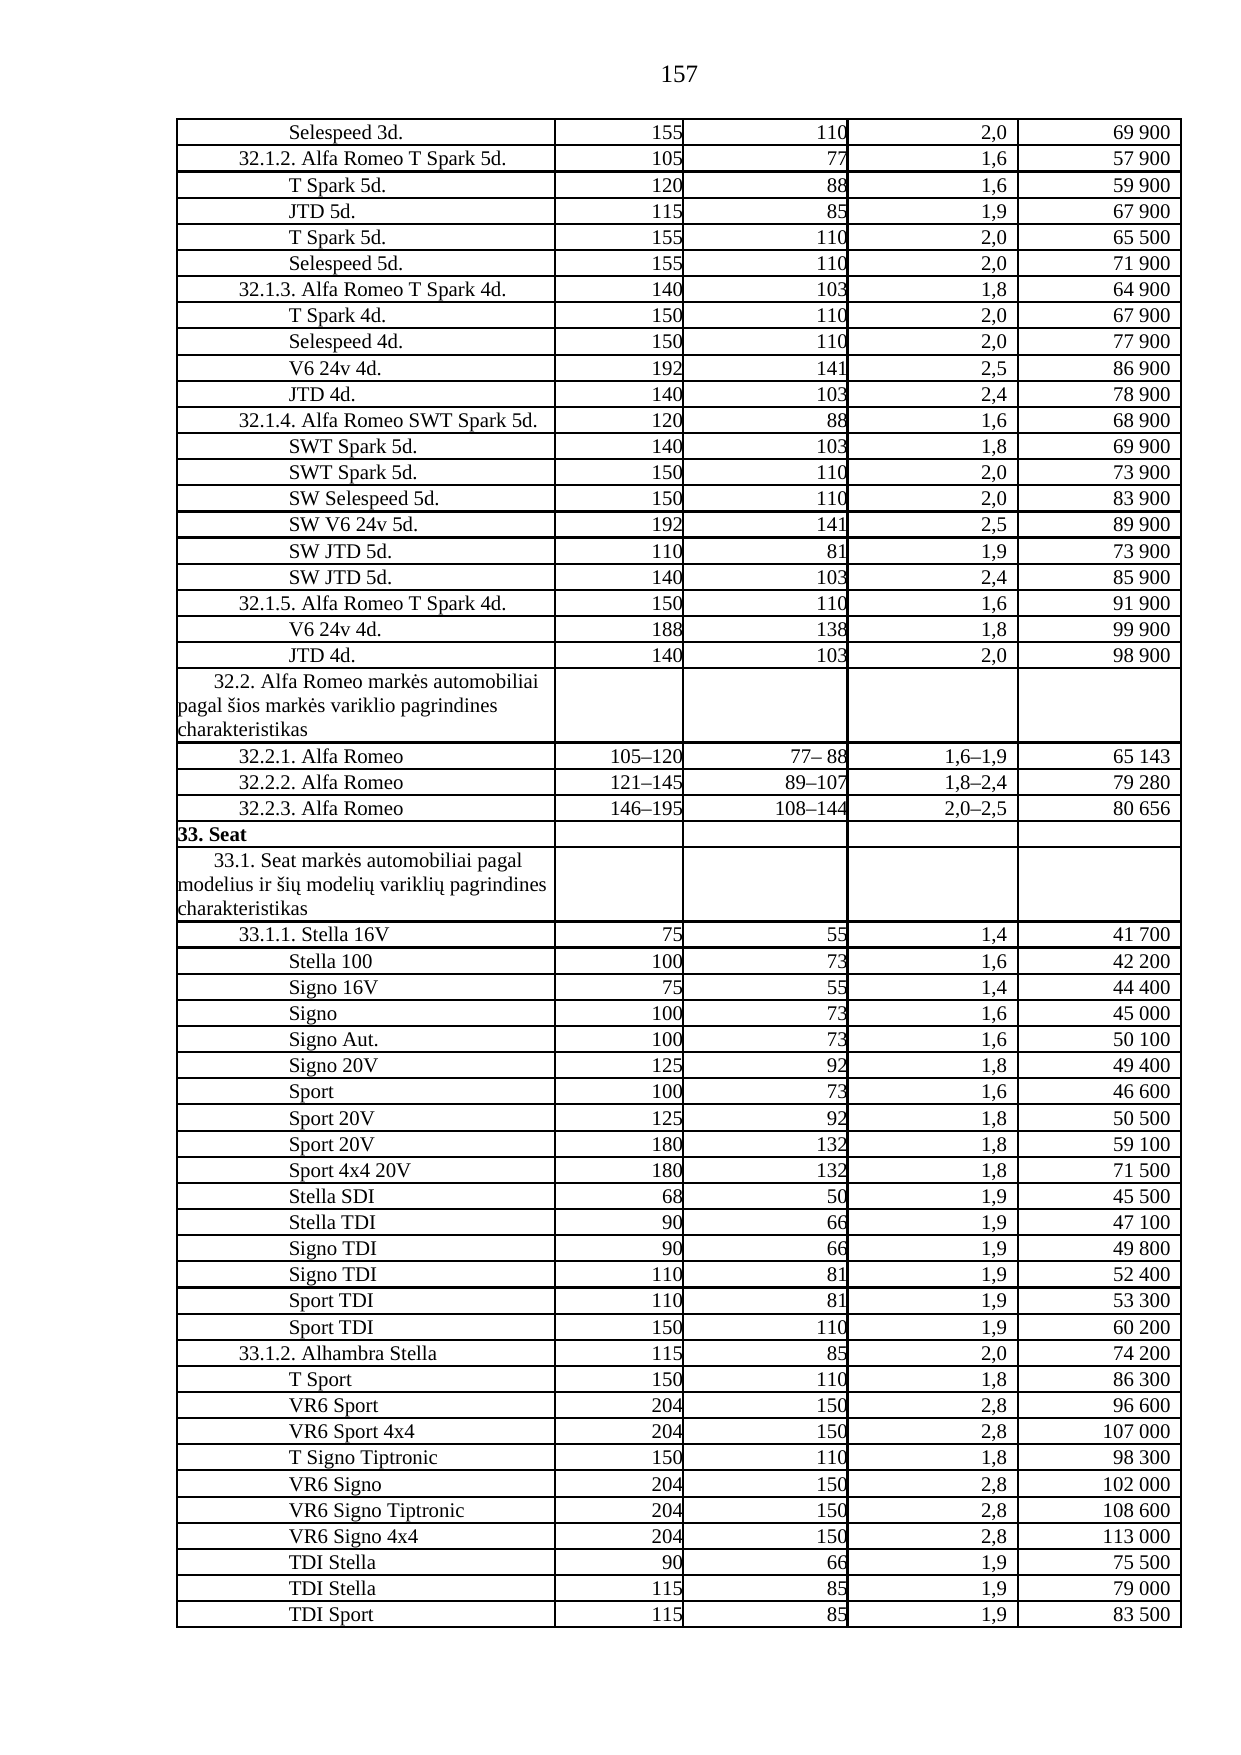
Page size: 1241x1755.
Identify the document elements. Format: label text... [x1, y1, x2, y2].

table_cell Stella 100 [178, 949, 554, 973]
table_cell 33.1. Seat markės automobiliai pagal modelius ir šių modelių variklių pagrindines charakteristikas [178, 848, 554, 920]
table_cell 64 900 [1019, 277, 1180, 301]
table_cell Sport TDI [178, 1315, 554, 1339]
table_cell 45 500 [1019, 1184, 1180, 1208]
table_cell Sport [178, 1079, 554, 1103]
table_cell VR6 Signo Tiptronic [178, 1498, 554, 1522]
table_cell 44 400 [1019, 975, 1180, 999]
table_cell 73 [684, 1001, 846, 1025]
table_cell 78 900 [1019, 382, 1180, 406]
table_cell VR6 Sport 4x4 [178, 1419, 554, 1443]
table_cell 110 [684, 225, 846, 249]
table_cell 73 900 [1019, 539, 1180, 563]
table_cell 81 [684, 1262, 846, 1286]
table_cell 98 900 [1019, 643, 1180, 667]
table_cell 77 [684, 146, 846, 170]
table_cell 150 [684, 1498, 846, 1522]
table_cell Sport 20V [178, 1105, 554, 1129]
table_cell 77– 88 [684, 744, 846, 768]
table_cell 110 [684, 1315, 846, 1339]
table_cell 32.1.3. Alfa Romeo T Spark 4d. [178, 277, 554, 301]
table_cell VR6 Signo 4x4 [178, 1524, 554, 1548]
table_cell 150 [556, 486, 682, 510]
table_cell 2,8 [849, 1498, 1017, 1522]
table_cell 81 [684, 539, 846, 563]
table_cell 32.1.2. Alfa Romeo T Spark 5d. [178, 146, 554, 170]
table_cell 1,9 [849, 1289, 1017, 1312]
table_cell T Spark 5d. [178, 225, 554, 249]
table_cell 1,8 [849, 277, 1017, 301]
table_cell Signo 16V [178, 975, 554, 999]
table_cell 110 [556, 1289, 682, 1312]
table_cell 110 [684, 486, 846, 510]
table_cell [684, 822, 846, 846]
table_cell 69 900 [1019, 120, 1180, 144]
table_cell 81 [684, 1289, 846, 1312]
table_cell 108 600 [1019, 1498, 1180, 1522]
table_cell TDI Stella [178, 1550, 554, 1574]
table_cell Stella SDI [178, 1184, 554, 1208]
table_cell SW JTD 5d. [178, 539, 554, 563]
table_cell 88 [684, 408, 846, 432]
table_cell 90 [556, 1236, 682, 1260]
table_cell 1,6 [849, 1001, 1017, 1025]
table_cell 2,8 [849, 1524, 1017, 1548]
table_cell 110 [684, 591, 846, 615]
table_cell 1,9 [849, 1602, 1017, 1626]
table_cell 103 [684, 382, 846, 406]
table_cell Signo 20V [178, 1053, 554, 1077]
table_cell 85 900 [1019, 565, 1180, 589]
table_cell 77 900 [1019, 329, 1180, 353]
table_cell 55 [684, 923, 846, 946]
table_cell Signo Aut. [178, 1027, 554, 1051]
table_cell 2,0 [849, 1341, 1017, 1365]
table_cell 192 [556, 513, 682, 536]
table_cell 2,0 [849, 486, 1017, 510]
table_cell [1019, 669, 1180, 741]
table_cell 32.2.1. Alfa Romeo [178, 744, 554, 768]
table_cell 2,0 [849, 329, 1017, 353]
table_cell 121–145 [556, 770, 682, 794]
table_cell 1,6 [849, 1027, 1017, 1051]
table_cell SW Selespeed 5d. [178, 486, 554, 510]
table_cell 1,8 [849, 1105, 1017, 1129]
table_cell 180 [556, 1158, 682, 1182]
table_cell [1019, 822, 1180, 846]
table_cell 1,9 [849, 1184, 1017, 1208]
table_cell 1,8 [849, 434, 1017, 458]
table_cell 2,5 [849, 513, 1017, 536]
table_cell JTD 4d. [178, 382, 554, 406]
table_cell 32.1.4. Alfa Romeo SWT Spark 5d. [178, 408, 554, 432]
table_cell 66 [684, 1550, 846, 1574]
table_cell 83 500 [1019, 1602, 1180, 1626]
table_cell 110 [684, 1367, 846, 1391]
table_cell 1,9 [849, 1315, 1017, 1339]
table_cell V6 24v 4d. [178, 617, 554, 641]
table_cell 150 [556, 329, 682, 353]
table_cell 65 500 [1019, 225, 1180, 249]
table_cell 1,9 [849, 1576, 1017, 1600]
table_cell 96 600 [1019, 1393, 1180, 1417]
table_cell Sport 4x4 20V [178, 1158, 554, 1182]
table_cell 90 [556, 1550, 682, 1574]
table_cell 125 [556, 1105, 682, 1129]
table_cell 1,8 [849, 1445, 1017, 1469]
table_cell 110 [684, 303, 846, 327]
table_cell 65 143 [1019, 744, 1180, 768]
table_cell V6 24v 4d. [178, 356, 554, 379]
table_cell 188 [556, 617, 682, 641]
table_cell 120 [556, 173, 682, 197]
table_cell [556, 848, 682, 920]
table_cell 92 [684, 1053, 846, 1077]
table_cell 120 [556, 408, 682, 432]
table_cell [849, 669, 1017, 741]
table_cell 102 000 [1019, 1471, 1180, 1496]
table_cell 1,9 [849, 539, 1017, 563]
table_cell 73 [684, 1079, 846, 1103]
table_cell VR6 Sport [178, 1393, 554, 1417]
table_cell 80 656 [1019, 796, 1180, 820]
table_cell 155 [556, 251, 682, 275]
table_cell 192 [556, 356, 682, 379]
table_cell 33.1.2. Alhambra Stella [178, 1341, 554, 1365]
table_cell 140 [556, 434, 682, 458]
table_cell 150 [556, 1445, 682, 1469]
table_cell 180 [556, 1132, 682, 1156]
table_cell [684, 848, 846, 920]
table_cell 150 [684, 1471, 846, 1496]
table_cell 2,8 [849, 1419, 1017, 1443]
table_cell 89 900 [1019, 513, 1180, 536]
table_cell [849, 822, 1017, 846]
table_cell 86 900 [1019, 356, 1180, 379]
table_cell 59 100 [1019, 1132, 1180, 1156]
table_cell SW JTD 5d. [178, 565, 554, 589]
table_cell 85 [684, 1341, 846, 1365]
table_cell 73 [684, 1027, 846, 1051]
table_cell 204 [556, 1393, 682, 1417]
table_cell 204 [556, 1498, 682, 1522]
table_cell SW V6 24v 5d. [178, 513, 554, 536]
table_cell 99 900 [1019, 617, 1180, 641]
table_cell 32.2. Alfa Romeo markės automobiliai pagal šios markės variklio pagrindines charakteristikas [178, 669, 554, 741]
table_cell 105–120 [556, 744, 682, 768]
table_cell 138 [684, 617, 846, 641]
table_cell 2,0–2,5 [849, 796, 1017, 820]
table_cell 1,6 [849, 173, 1017, 197]
table_cell 85 [684, 1576, 846, 1600]
table_cell 150 [684, 1524, 846, 1548]
table_cell 2,8 [849, 1393, 1017, 1417]
table_cell 1,6–1,9 [849, 744, 1017, 768]
table_cell 113 000 [1019, 1524, 1180, 1548]
table_cell T Spark 5d. [178, 173, 554, 197]
table_cell [556, 669, 682, 741]
table_cell 141 [684, 356, 846, 379]
table_cell SWT Spark 5d. [178, 434, 554, 458]
table_cell 73 900 [1019, 460, 1180, 484]
table_cell Signo TDI [178, 1262, 554, 1286]
table_cell 110 [684, 329, 846, 353]
table_cell 1,6 [849, 591, 1017, 615]
table_cell 2,4 [849, 382, 1017, 406]
table_cell 91 900 [1019, 591, 1180, 615]
table_cell 115 [556, 1341, 682, 1365]
table_cell 79 280 [1019, 770, 1180, 794]
table_cell 89–107 [684, 770, 846, 794]
table_cell T Signo Tiptronic [178, 1445, 554, 1469]
table_cell 141 [684, 513, 846, 536]
table_cell [684, 669, 846, 741]
table_cell 1,8 [849, 1158, 1017, 1182]
table_cell 1,8 [849, 617, 1017, 641]
table_cell 204 [556, 1471, 682, 1496]
table_cell 140 [556, 565, 682, 589]
table_cell 103 [684, 643, 846, 667]
table_cell 2,0 [849, 643, 1017, 667]
table_cell 32.1.5. Alfa Romeo T Spark 4d. [178, 591, 554, 615]
table_cell 103 [684, 277, 846, 301]
table_cell Selespeed 3d. [178, 120, 554, 144]
table_cell 33. Seat [178, 822, 554, 846]
table_cell 79 000 [1019, 1576, 1180, 1600]
table_cell 42 200 [1019, 949, 1180, 973]
table_cell Sport TDI [178, 1289, 554, 1312]
table_cell 74 200 [1019, 1341, 1180, 1365]
table_cell 100 [556, 1027, 682, 1051]
table_cell 105 [556, 146, 682, 170]
table_cell Sport 20V [178, 1132, 554, 1156]
table_cell 2,8 [849, 1471, 1017, 1496]
table_cell 71 500 [1019, 1158, 1180, 1182]
table_cell 47 100 [1019, 1210, 1180, 1234]
table_cell 110 [684, 251, 846, 275]
table_cell 59 900 [1019, 173, 1180, 197]
table_cell 85 [684, 1602, 846, 1626]
table_cell 68 [556, 1184, 682, 1208]
table_cell 53 300 [1019, 1289, 1180, 1312]
table_cell 85 [684, 199, 846, 223]
table_cell 110 [684, 1445, 846, 1469]
table_cell 32.2.3. Alfa Romeo [178, 796, 554, 820]
table_cell 132 [684, 1158, 846, 1182]
table_cell 1,9 [849, 199, 1017, 223]
table_cell 2,0 [849, 303, 1017, 327]
table_cell 150 [556, 591, 682, 615]
table_cell 75 [556, 975, 682, 999]
table_cell 49 400 [1019, 1053, 1180, 1077]
table_cell 108–144 [684, 796, 846, 820]
table_cell 150 [684, 1419, 846, 1443]
table_cell 55 [684, 975, 846, 999]
table_cell 155 [556, 120, 682, 144]
table_cell [1019, 848, 1180, 920]
table_cell 150 [556, 1315, 682, 1339]
table_cell 140 [556, 643, 682, 667]
table_cell 98 300 [1019, 1445, 1180, 1469]
table_cell JTD 5d. [178, 199, 554, 223]
table_cell 71 900 [1019, 251, 1180, 275]
table_cell 204 [556, 1524, 682, 1548]
table_cell Selespeed 4d. [178, 329, 554, 353]
table_cell 100 [556, 1001, 682, 1025]
table_cell Stella TDI [178, 1210, 554, 1234]
table_cell 2,4 [849, 565, 1017, 589]
table_cell 140 [556, 382, 682, 406]
table_cell 150 [556, 1367, 682, 1391]
table_cell SWT Spark 5d. [178, 460, 554, 484]
table_cell 115 [556, 1576, 682, 1600]
table_cell 1,8 [849, 1132, 1017, 1156]
table_cell T Sport [178, 1367, 554, 1391]
table_cell 150 [556, 303, 682, 327]
table_cell 92 [684, 1105, 846, 1129]
table_cell 1,9 [849, 1210, 1017, 1234]
table_cell [556, 822, 682, 846]
table_cell 150 [684, 1393, 846, 1417]
table_cell 83 900 [1019, 486, 1180, 510]
table_cell 66 [684, 1210, 846, 1234]
table_cell 110 [556, 539, 682, 563]
table_cell VR6 Signo [178, 1471, 554, 1496]
table_cell JTD 4d. [178, 643, 554, 667]
table_cell 1,9 [849, 1550, 1017, 1574]
table_cell Signo TDI [178, 1236, 554, 1260]
table_cell 73 [684, 949, 846, 973]
table_cell 67 900 [1019, 303, 1180, 327]
table_cell 107 000 [1019, 1419, 1180, 1443]
table_cell 110 [556, 1262, 682, 1286]
table_cell 69 900 [1019, 434, 1180, 458]
table_cell 103 [684, 434, 846, 458]
table_cell T Spark 4d. [178, 303, 554, 327]
table_cell 115 [556, 1602, 682, 1626]
table_cell 90 [556, 1210, 682, 1234]
table_cell 49 800 [1019, 1236, 1180, 1260]
table_cell 110 [684, 460, 846, 484]
table_cell 2,5 [849, 356, 1017, 379]
table_cell 2,0 [849, 251, 1017, 275]
table_cell 110 [684, 120, 846, 144]
table_cell 50 [684, 1184, 846, 1208]
table_cell 103 [684, 565, 846, 589]
table_cell 32.2.2. Alfa Romeo [178, 770, 554, 794]
table_cell TDI Stella [178, 1576, 554, 1600]
table_cell Selespeed 5d. [178, 251, 554, 275]
table_cell 1,4 [849, 923, 1017, 946]
table_cell 155 [556, 225, 682, 249]
table_cell 125 [556, 1053, 682, 1077]
table_cell 86 300 [1019, 1367, 1180, 1391]
table_cell 100 [556, 949, 682, 973]
table_cell 1,6 [849, 408, 1017, 432]
table_cell Signo [178, 1001, 554, 1025]
table_cell 1,6 [849, 1079, 1017, 1103]
table_cell 140 [556, 277, 682, 301]
table_cell 66 [684, 1236, 846, 1260]
table_cell 132 [684, 1132, 846, 1156]
table_cell 1,8–2,4 [849, 770, 1017, 794]
table_cell 46 600 [1019, 1079, 1180, 1103]
table_cell 2,0 [849, 120, 1017, 144]
table_cell TDI Sport [178, 1602, 554, 1626]
table_cell 1,8 [849, 1367, 1017, 1391]
table_cell 100 [556, 1079, 682, 1103]
table_cell 75 500 [1019, 1550, 1180, 1574]
table_cell 67 900 [1019, 199, 1180, 223]
table_cell 2,0 [849, 460, 1017, 484]
table_cell 2,0 [849, 225, 1017, 249]
table_cell 204 [556, 1419, 682, 1443]
table_cell 1,9 [849, 1236, 1017, 1260]
table_cell 88 [684, 173, 846, 197]
table_cell 57 900 [1019, 146, 1180, 170]
table_cell 150 [556, 460, 682, 484]
table_cell 1,6 [849, 146, 1017, 170]
table_cell 60 200 [1019, 1315, 1180, 1339]
table_cell 50 100 [1019, 1027, 1180, 1051]
table_cell 1,6 [849, 949, 1017, 973]
table_cell 68 900 [1019, 408, 1180, 432]
table_cell [849, 848, 1017, 920]
table_cell 75 [556, 923, 682, 946]
table_cell 1,9 [849, 1262, 1017, 1286]
table_cell 45 000 [1019, 1001, 1180, 1025]
table_cell 1,4 [849, 975, 1017, 999]
table_cell 1,8 [849, 1053, 1017, 1077]
table_cell 41 700 [1019, 923, 1180, 946]
table_cell 33.1.1. Stella 16V [178, 923, 554, 946]
table_cell 52 400 [1019, 1262, 1180, 1286]
table_cell 115 [556, 199, 682, 223]
table_cell 146–195 [556, 796, 682, 820]
table_cell 50 500 [1019, 1105, 1180, 1129]
